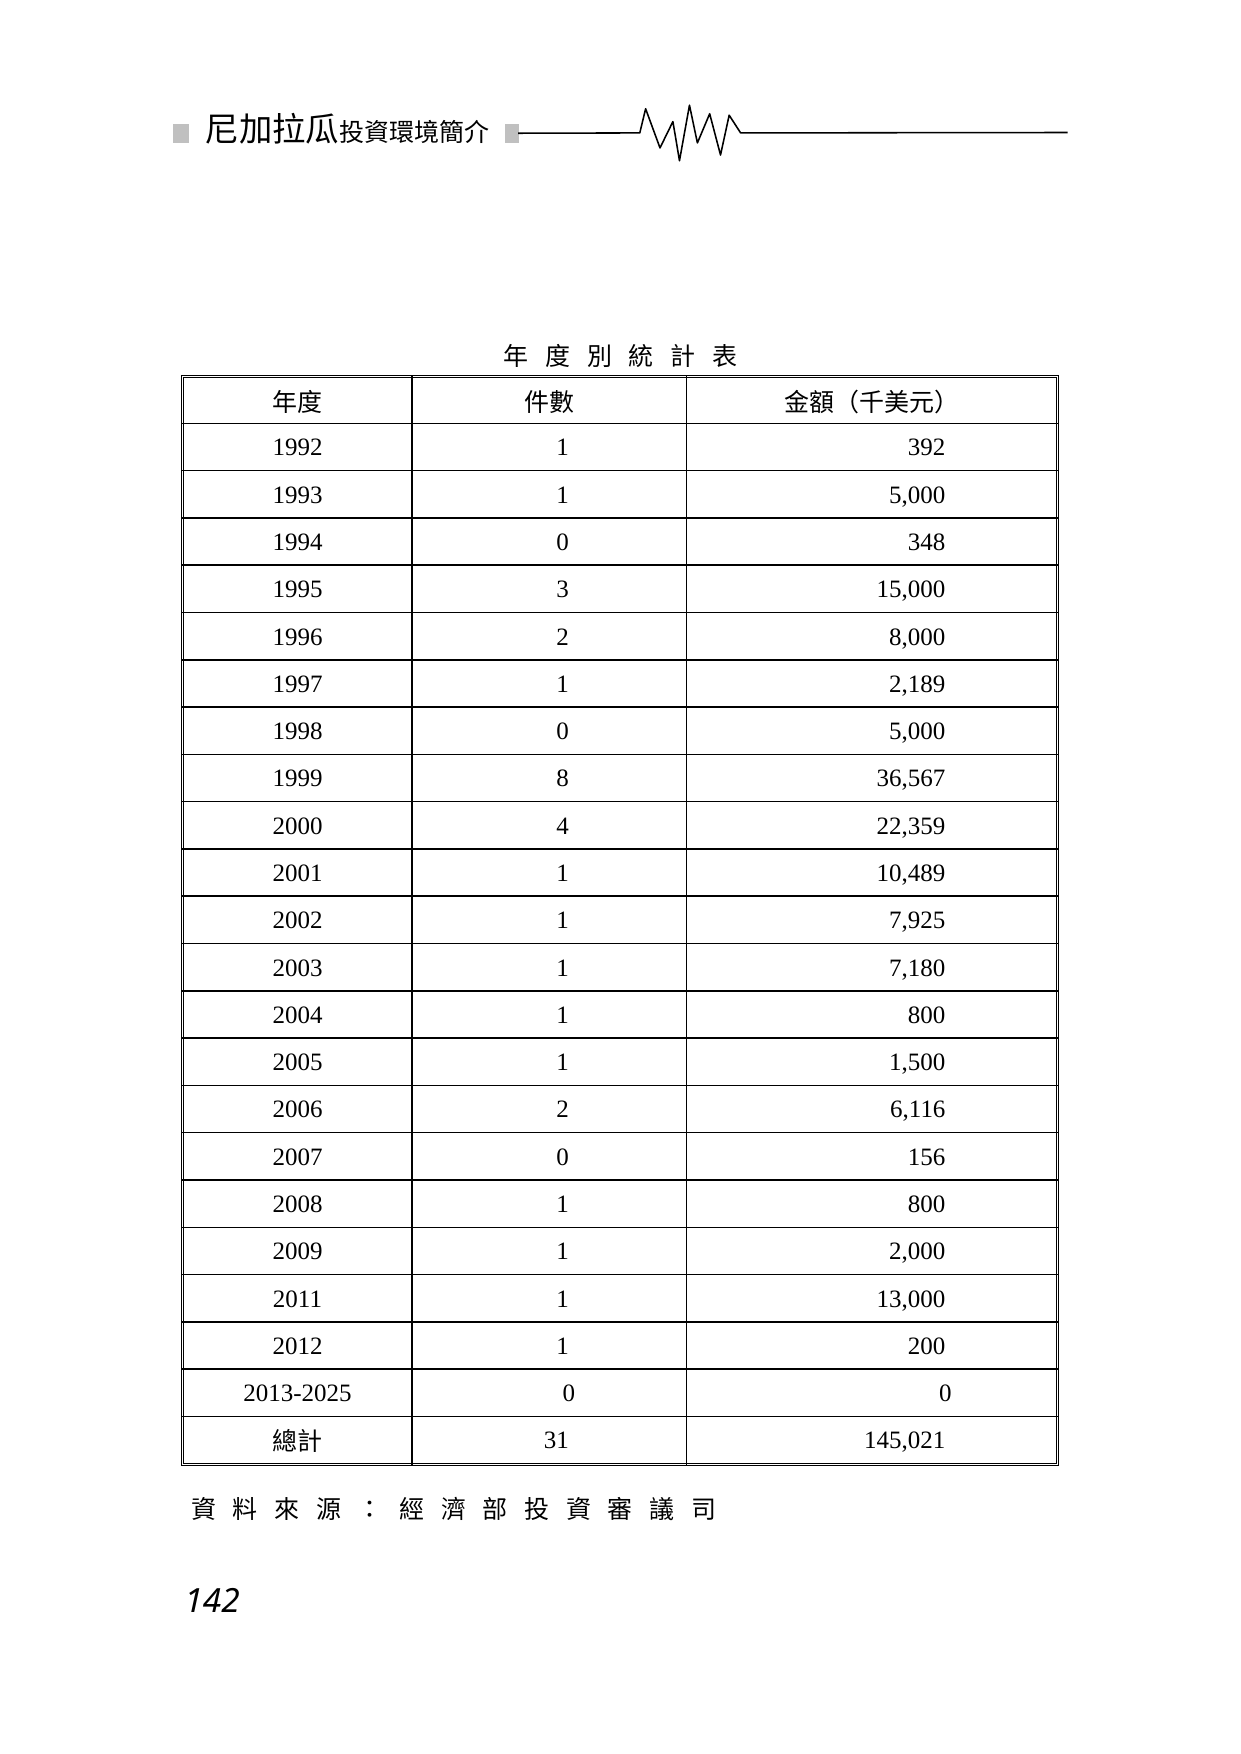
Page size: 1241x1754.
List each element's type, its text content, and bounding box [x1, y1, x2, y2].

table_cell 2006 [184, 1086, 411, 1132]
table_cell 7,925 [687, 897, 1056, 943]
table_cell 7,180 [687, 944, 1056, 990]
table_cell 8,000 [687, 613, 1056, 659]
table_cell 800 [687, 1181, 1056, 1226]
table_cell 392 [687, 424, 1056, 470]
table_cell 5,000 [687, 471, 1056, 517]
table_cell 1 [413, 944, 686, 990]
table_cell 1 [413, 1323, 686, 1368]
table_cell 1994 [184, 519, 411, 564]
table_cell 1 [413, 661, 686, 706]
table_cell 36,567 [687, 755, 1056, 801]
table_cell 2004 [184, 992, 411, 1037]
table_cell 1 [413, 471, 686, 517]
table_cell 1992 [184, 424, 411, 470]
table_cell 2,000 [687, 1228, 1056, 1274]
table_cell 0 [413, 708, 686, 753]
table_cell 1 [413, 992, 686, 1037]
table_cell 1 [413, 1228, 686, 1274]
table_cell 6,116 [687, 1086, 1056, 1132]
table_cell 0 [413, 1370, 686, 1416]
table_cell 0 [413, 519, 686, 564]
text 年度別統計表 [183, 313, 1058, 375]
table_cell 15,000 [687, 566, 1056, 612]
table_cell 2011 [184, 1275, 411, 1321]
table_cell 2007 [184, 1133, 411, 1179]
table_cell 1996 [184, 613, 411, 659]
table_cell 10,489 [687, 850, 1056, 895]
table_cell 1 [413, 424, 686, 470]
table_cell 2012 [184, 1323, 411, 1368]
table_cell 2013-2025 [184, 1370, 411, 1416]
table_cell 5,000 [687, 708, 1056, 753]
table_cell 1993 [184, 471, 411, 517]
table_cell 0 [413, 1133, 686, 1179]
table_header 年度 [184, 378, 411, 422]
table_cell 總計 [184, 1417, 411, 1463]
table_cell 1998 [184, 708, 411, 753]
table_cell 3 [413, 566, 686, 612]
table_header 件數 [413, 378, 686, 422]
table_cell 2008 [184, 1181, 411, 1226]
table_header 金額（千美元） [687, 378, 1056, 422]
table_cell 348 [687, 519, 1056, 564]
table_cell 8 [413, 755, 686, 801]
table_cell 1 [413, 1181, 686, 1226]
table_cell 2000 [184, 802, 411, 848]
table_cell 22,359 [687, 802, 1056, 848]
table_cell 2,189 [687, 661, 1056, 706]
table_cell 2001 [184, 850, 411, 895]
table_cell 2 [413, 613, 686, 659]
table_cell 1,500 [687, 1039, 1056, 1084]
table_cell 1 [413, 1039, 686, 1084]
table_cell 800 [687, 992, 1056, 1037]
table_cell 0 [687, 1370, 1056, 1416]
table_cell 1999 [184, 755, 411, 801]
table_cell 13,000 [687, 1275, 1056, 1321]
table_cell 156 [687, 1133, 1056, 1179]
table_cell 2002 [184, 897, 411, 943]
table_cell 1 [413, 1275, 686, 1321]
table_cell 2005 [184, 1039, 411, 1084]
table_cell 2003 [184, 944, 411, 990]
table_cell 2009 [184, 1228, 411, 1274]
table_cell 1 [413, 850, 686, 895]
table_cell 2 [413, 1086, 686, 1132]
table_cell 1995 [184, 566, 411, 612]
table_cell 4 [413, 802, 686, 848]
table_cell 1997 [184, 661, 411, 706]
table_cell 31 [413, 1417, 686, 1463]
table_cell 1 [413, 897, 686, 943]
table_cell 145,021 [687, 1417, 1056, 1463]
text 資料來源：經濟部投資審議司 [183, 1466, 1058, 1528]
table_cell 200 [687, 1323, 1056, 1368]
